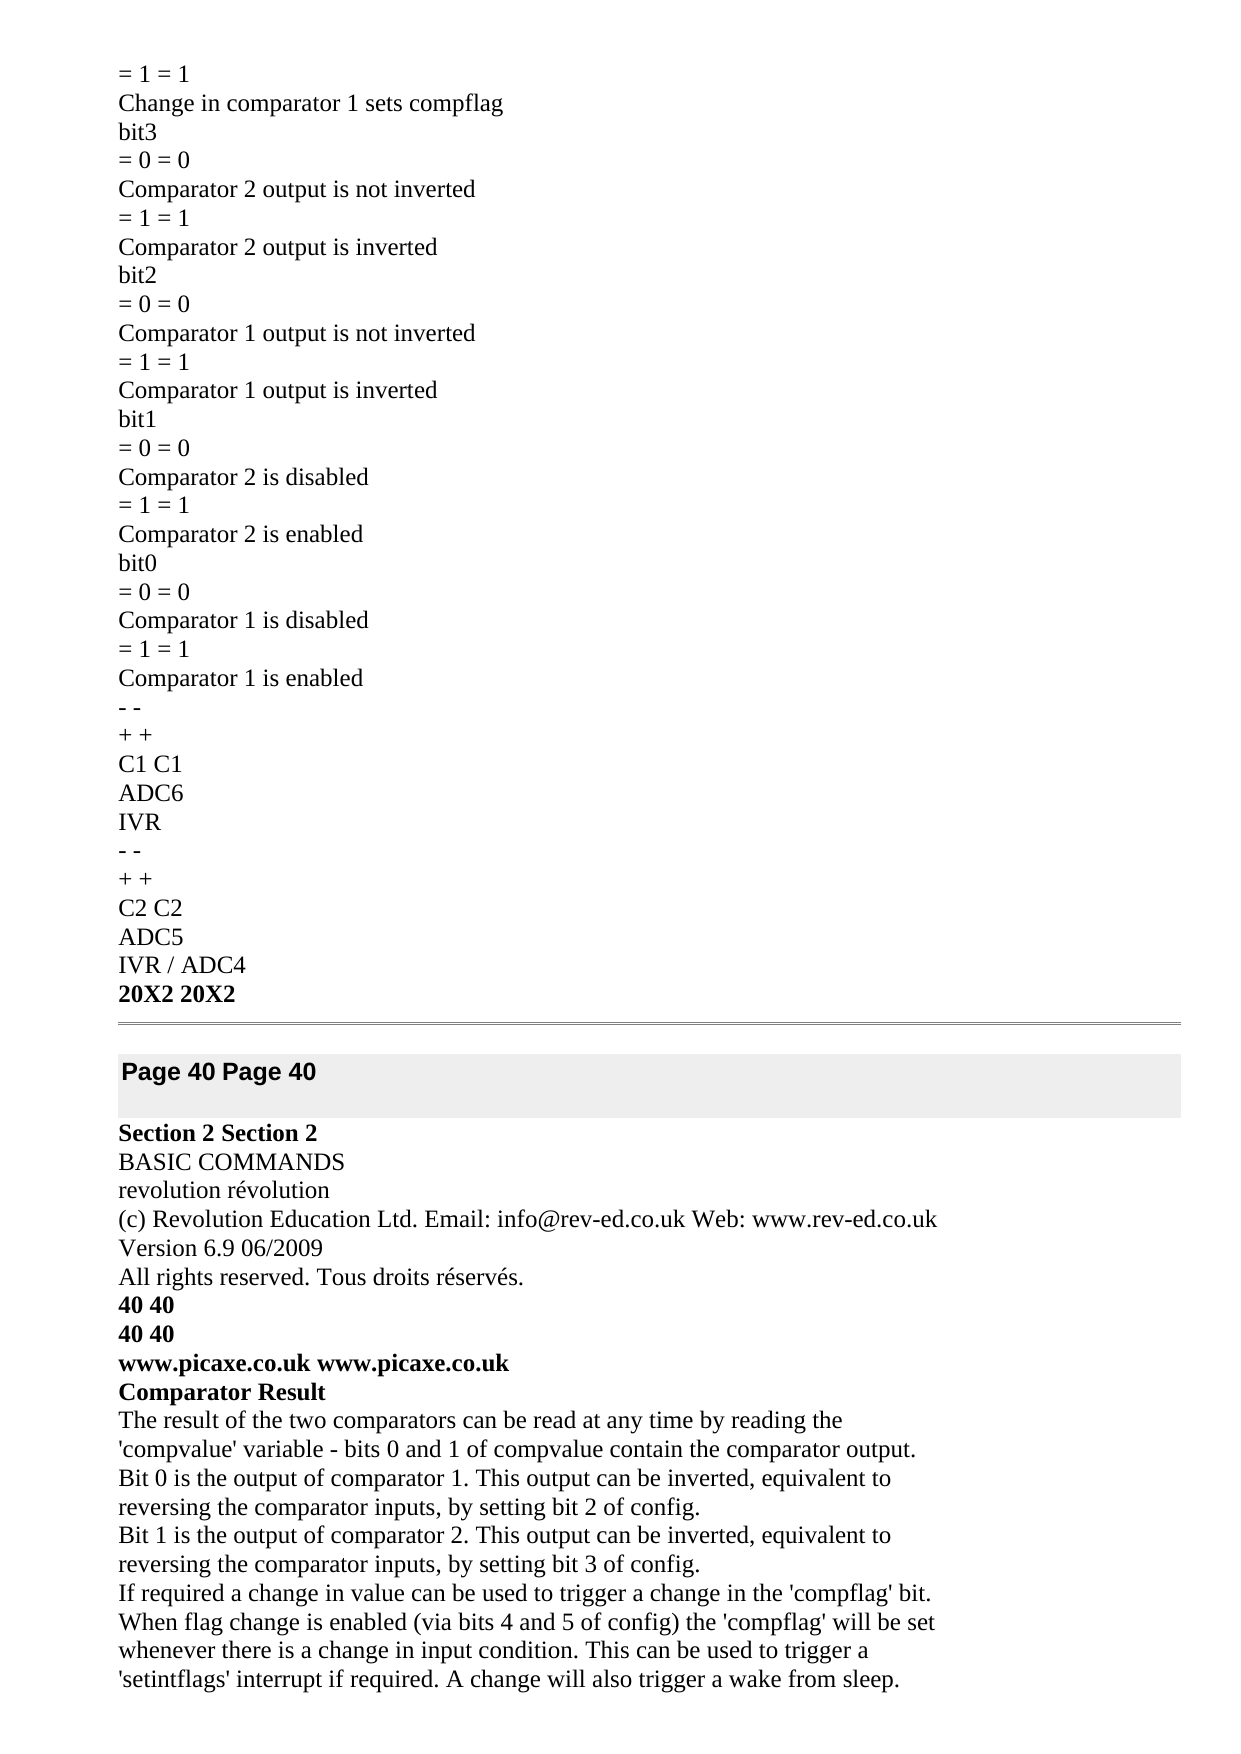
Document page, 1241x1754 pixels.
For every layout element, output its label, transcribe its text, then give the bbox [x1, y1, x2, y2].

text - - [118, 692, 1181, 720]
text IVR [118, 807, 1181, 835]
text Comparator Result [118, 1377, 1181, 1406]
text - - [118, 835, 1181, 864]
text = 0 = 0 [118, 577, 1181, 605]
text + + [118, 864, 1181, 893]
text revolution révolution [118, 1176, 1181, 1204]
text IVR / ADC4 [118, 950, 1181, 979]
text 'compvalue' variable - bits 0 and 1 of compvalue contain the comparator output. [118, 1434, 1181, 1463]
text 20X2 20X2 [118, 979, 1181, 1008]
text 40 40 [118, 1319, 1181, 1348]
text + + [118, 720, 1181, 749]
text ADC6 [118, 778, 1181, 807]
text bit3 [118, 117, 1181, 145]
text Version 6.9 06/2009 [118, 1233, 1181, 1262]
text C1 C1 [118, 749, 1181, 778]
text = 1 = 1 [118, 634, 1181, 663]
text BASIC COMMANDS [118, 1147, 1181, 1176]
text Bit 1 is the output of comparator 2. This output can be inverted, equivalent to [118, 1521, 1181, 1549]
text reversing the comparator inputs, by setting bit 2 of config. [118, 1492, 1181, 1521]
text Change in comparator 1 sets compflag [118, 88, 1181, 117]
text reversing the comparator inputs, by setting bit 3 of config. [118, 1549, 1181, 1578]
text bit1 [118, 404, 1181, 433]
text 40 40 [118, 1291, 1181, 1319]
text Comparator 1 output is not inverted [118, 318, 1181, 347]
table_header Page 40 Page 40 [118, 1054, 1181, 1118]
text When flag change is enabled (via bits 4 and 5 of config) the 'compflag' will be set [118, 1607, 1181, 1636]
text bit2 [118, 260, 1181, 289]
text 'setintflags' interrupt if required. A change will also trigger a wake from sleep. [118, 1664, 1181, 1693]
text All rights reserved. Tous droits réservés. [118, 1262, 1181, 1291]
text (c) Revolution Education Ltd. Email: info@rev-ed.co.uk Web: www.rev-ed.co.uk [118, 1204, 1181, 1233]
text The result of the two comparators can be read at any time by reading the [118, 1406, 1181, 1434]
text www.picaxe.co.uk www.picaxe.co.uk [118, 1348, 1181, 1377]
text bit0 [118, 548, 1181, 577]
text Comparator 2 is enabled [118, 519, 1181, 548]
text Comparator 2 is disabled [118, 462, 1181, 490]
text If required a change in value can be used to trigger a change in the 'compflag' bit. [118, 1578, 1181, 1607]
text = 1 = 1 [118, 347, 1181, 375]
text = 0 = 0 [118, 289, 1181, 318]
text whenever there is a change in input condition. This can be used to trigger a [118, 1636, 1181, 1664]
text = 1 = 1 [118, 490, 1181, 519]
text Comparator 2 output is not inverted [118, 174, 1181, 203]
text ADC5 [118, 922, 1181, 950]
text Comparator 1 is enabled [118, 663, 1181, 692]
text = 0 = 0 [118, 433, 1181, 462]
text Section 2 Section 2 [118, 1118, 1181, 1147]
text = 1 = 1 [118, 203, 1181, 232]
text = 1 = 1 [118, 59, 1181, 88]
text Comparator 2 output is inverted [118, 232, 1181, 260]
text C2 C2 [118, 893, 1181, 922]
text = 0 = 0 [118, 145, 1181, 174]
text Bit 0 is the output of comparator 1. This output can be inverted, equivalent to [118, 1463, 1181, 1492]
text Comparator 1 output is inverted [118, 375, 1181, 404]
text Comparator 1 is disabled [118, 605, 1181, 634]
